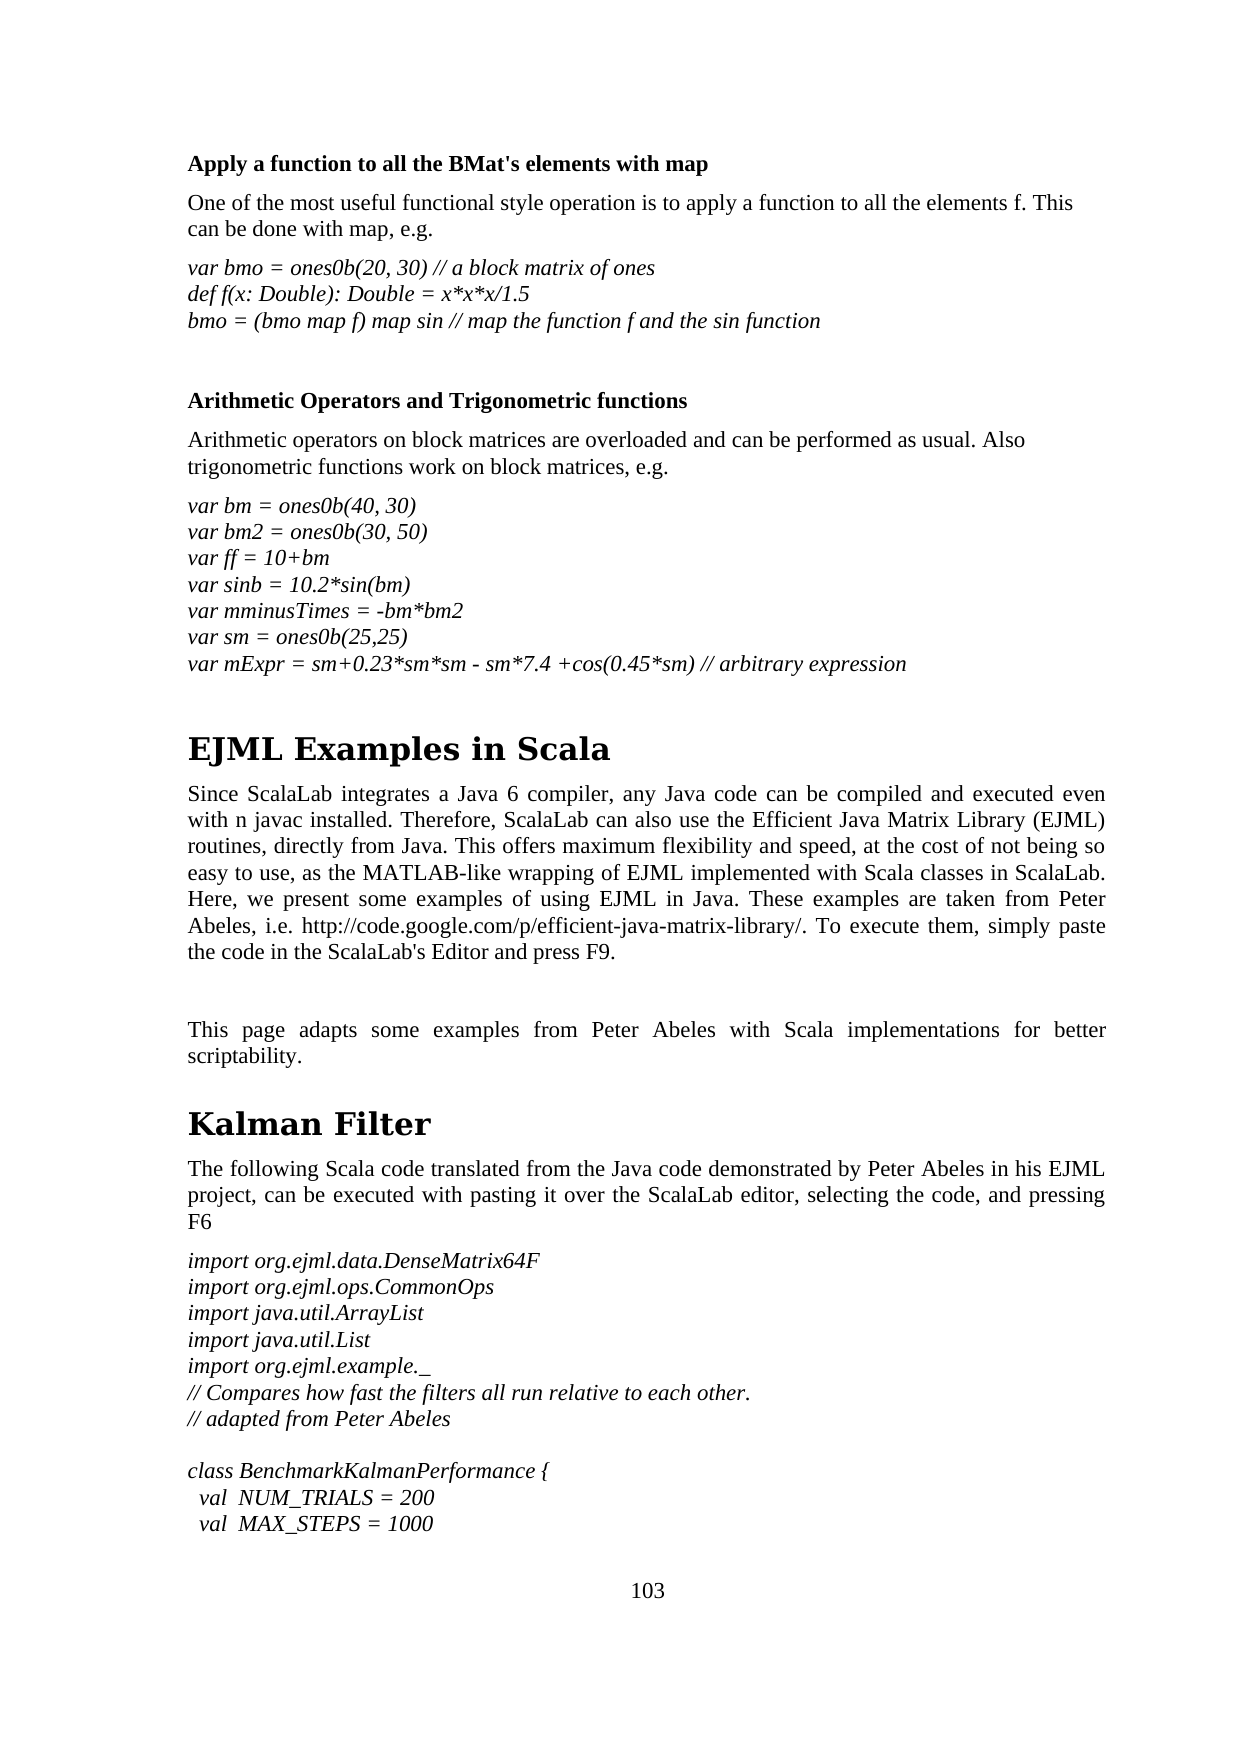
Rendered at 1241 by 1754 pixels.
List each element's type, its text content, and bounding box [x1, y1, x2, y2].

text var mExpr = sm+0.23*sm*sm - sm*7.4 +cos(0.45*sm) // arbitrary expression [187, 650, 1108, 676]
text var bmo = ones0b(20, 30) // a block matrix of ones [187, 254, 1108, 280]
text bmo = (bmo map f) map sin // map the function f and the sin function [187, 307, 1108, 333]
text The following Scala code translated from the Java code demonstrated by Peter Abeles in his EJML project, can be executed with pasting it over the ScalaLab editor, selecting the code, and pressing F6 [187, 1155, 1108, 1234]
subtitle EJML Examples in Scala [187, 731, 1108, 767]
text val MAX_STEPS = 1000 [187, 1510, 1108, 1537]
text // adapted from Peter Abeles [187, 1405, 1108, 1431]
subtitle Apply a function to all the BMat's elements with map [187, 150, 1108, 176]
text var bm = ones0b(40, 30) [187, 492, 1108, 518]
text Arithmetic operators on block matrices are overloaded and can be performed as usual. Also trigonometric functions work on block matrices, e.g. [187, 426, 1108, 479]
text def f(x: Double): Double = x*x*x/1.5 [187, 280, 1108, 307]
text import org.ejml.data.DenseMatrix64F [187, 1247, 1108, 1273]
text var ff = 10+bm [187, 544, 1108, 571]
text import java.util.List [187, 1326, 1108, 1352]
text This page adapts some examples from Peter Abeles with Scala implementations for better scriptability. [187, 1016, 1108, 1068]
text class BenchmarkKalmanPerformance { [187, 1458, 1108, 1484]
subtitle Kalman Filter [187, 1106, 1108, 1143]
subtitle Arithmetic Operators and Trigonometric functions [187, 388, 1108, 414]
text // Compares how fast the filters all run relative to each other. [187, 1378, 1108, 1405]
text import java.util.ArrayList [187, 1299, 1108, 1326]
text var mminusTimes = -bm*bm2 [187, 597, 1108, 623]
text One of the most useful functional style operation is to apply a function to all the elements f. This can be done with map, e.g. [187, 189, 1108, 242]
text var sm = ones0b(25,25) [187, 623, 1108, 650]
text var bm2 = ones0b(30, 50) [187, 518, 1108, 544]
text import org.ejml.ops.CommonOps [187, 1273, 1108, 1299]
text val NUM_TRIALS = 200 [187, 1484, 1108, 1510]
text var sinb = 10.2*sin(bm) [187, 571, 1108, 597]
text Since ScalaLab integrates a Java 6 compiler, any Java code can be compiled and executed even with n javac installed. Therefore, ScalaLab can also use the Efficient Java Matrix Library (EJML) routines, directly from Java. This offers maximum flexibility and speed, at the cost of not being so easy to use, as the MATLAB-like wrapping of EJML implemented with Scala classes in ScalaLab. Here, we present some examples of using EJML in Java. These examples are taken from Peter Abeles, i.e. http://code.google.com/p/efficient-java-matrix-library/. To execute them, simply paste the code in the ScalaLab's Editor and press F9. [187, 780, 1108, 964]
text import org.ejml.example._ [187, 1352, 1108, 1378]
